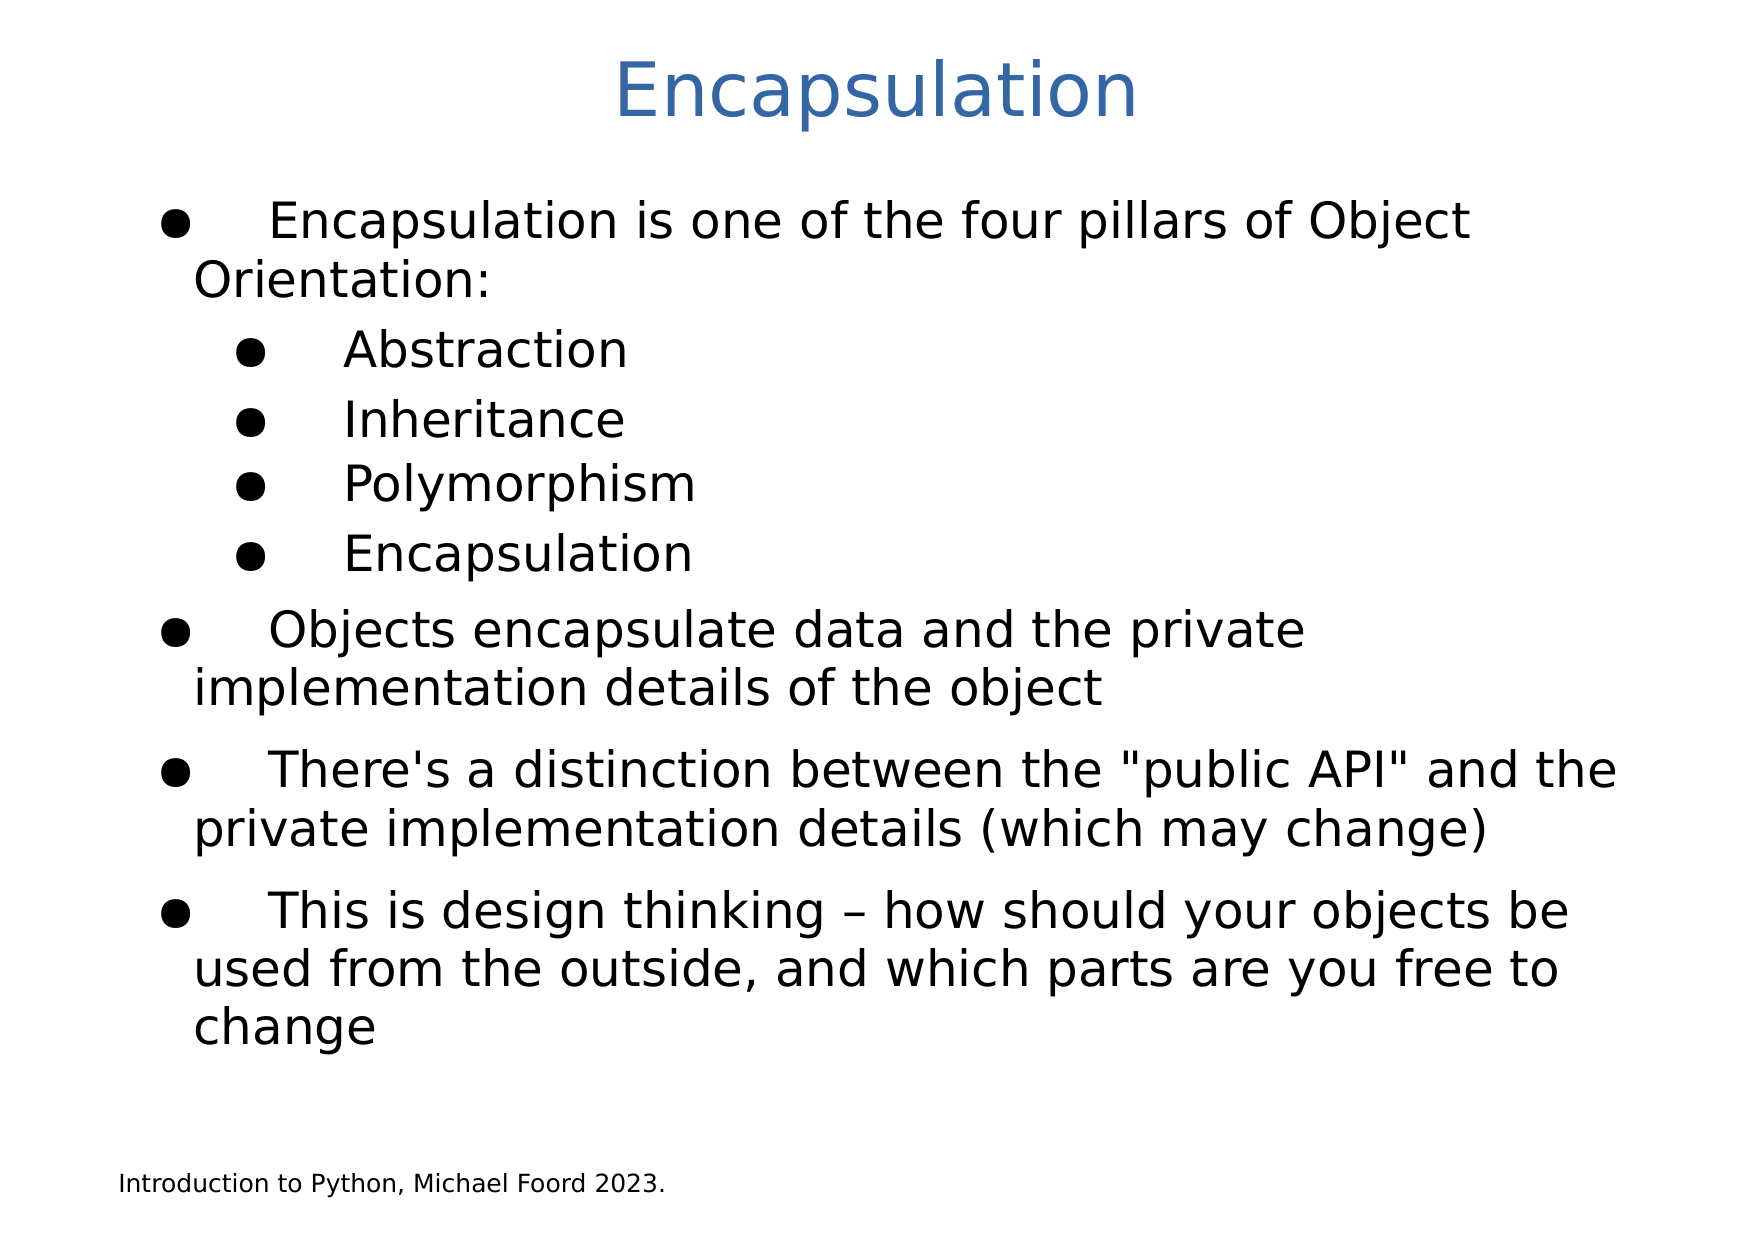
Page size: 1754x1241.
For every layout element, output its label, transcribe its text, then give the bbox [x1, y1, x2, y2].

list Polymorphism [231, 455, 1636, 513]
list Abstraction [231, 321, 1636, 379]
list There's a distinction between the "public API" and the private implementation details (which may change) [156, 741, 1636, 858]
list Encapsulation [231, 525, 1636, 583]
list Objects encapsulate data and the private implementation details of the object [156, 601, 1636, 718]
list Encapsulation is one of the four pillars of Object Orientation: [156, 192, 1636, 309]
list This is design thinking – how should your objects be used from the outside, and which parts are you free to change [156, 882, 1636, 1056]
subtitle Encapsulation [118, 47, 1636, 134]
list Inheritance [231, 391, 1636, 449]
